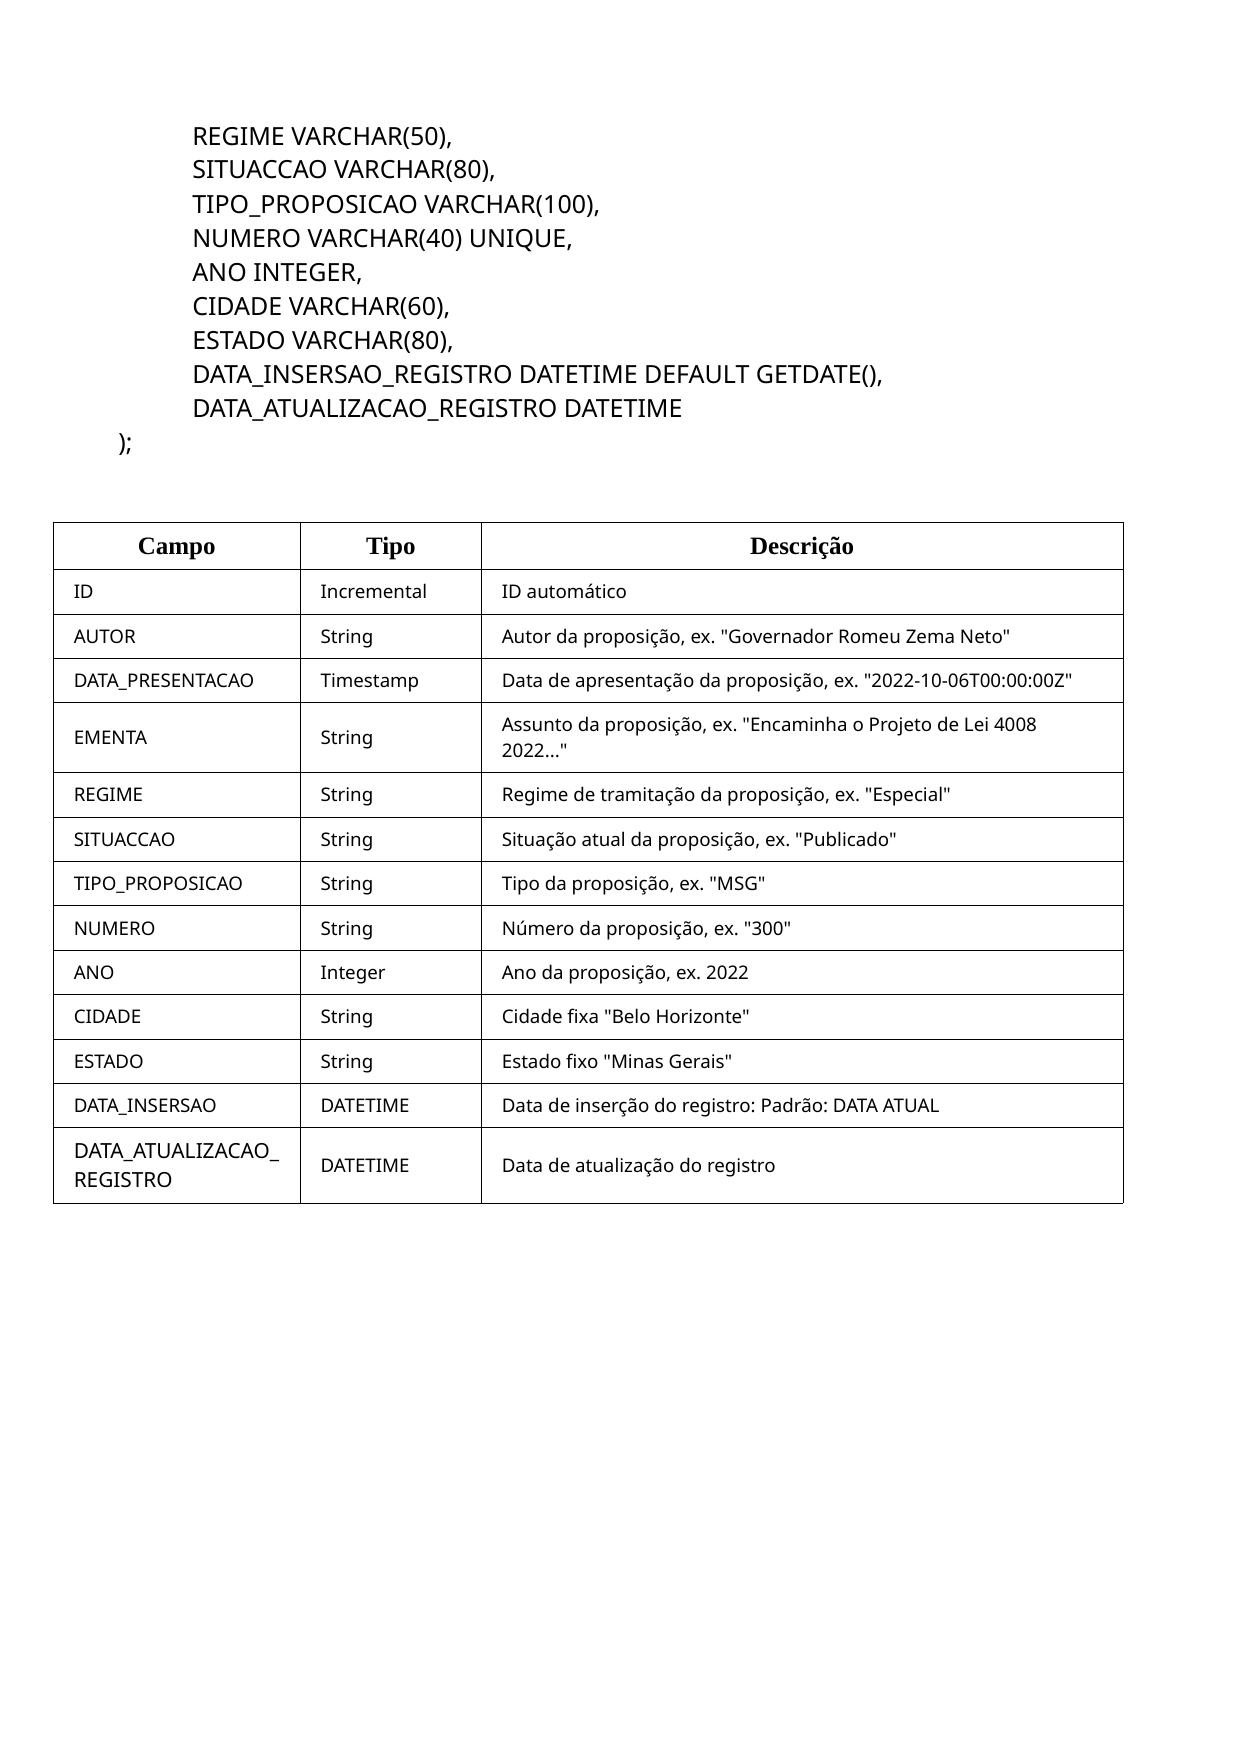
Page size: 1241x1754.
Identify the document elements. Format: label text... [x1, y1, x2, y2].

table_cell Regime de tramitação da proposição, ex. "Especial" [482, 773, 1123, 817]
table_cell TIPO_PROPOSICAO [54, 862, 300, 905]
table_cell String [301, 773, 481, 817]
table_cell DATA_PRESENTACAO [54, 659, 300, 702]
text ANO INTEGER, [118, 254, 1122, 288]
table_header Descrição [482, 523, 1123, 569]
table_cell Data de apresentação da proposição, ex. "2022-10-06T00:00:00Z" [482, 659, 1123, 702]
table_cell Situação atual da proposição, ex. "Publicado" [482, 818, 1123, 861]
text CIDADE VARCHAR(60), [118, 288, 1122, 322]
text DATA_ATUALIZACAO_REGISTRO DATETIME [118, 391, 1122, 425]
table_cell AUTOR [54, 615, 300, 658]
text ESTADO VARCHAR(80), [118, 322, 1122, 357]
table_cell Data de atualização do registro [482, 1128, 1123, 1203]
table_cell String [301, 818, 481, 861]
table_cell DATA_ATUALIZACAO_REGISTRO [54, 1128, 300, 1203]
table_cell CIDADE [54, 995, 300, 1038]
table_cell ID automático [482, 570, 1123, 613]
table_cell Cidade fixa "Belo Horizonte" [482, 995, 1123, 1038]
text NUMERO VARCHAR(40) UNIQUE, [118, 220, 1122, 254]
table_header Tipo [301, 523, 481, 569]
text REGIME VARCHAR(50), [118, 118, 1122, 152]
table_cell Autor da proposição, ex. "Governador Romeu Zema Neto" [482, 615, 1123, 658]
table_cell REGIME [54, 773, 300, 817]
table_cell ID [54, 570, 300, 613]
table_cell Assunto da proposição, ex. "Encaminha o Projeto de Lei 4008 2022..." [482, 703, 1123, 772]
text SITUACCAO VARCHAR(80), [118, 152, 1122, 186]
table_cell String [301, 1040, 481, 1083]
table_cell String [301, 703, 481, 772]
table_cell DATETIME [301, 1084, 481, 1127]
table_cell Tipo da proposição, ex. "MSG" [482, 862, 1123, 905]
table_cell Número da proposição, ex. "300" [482, 906, 1123, 950]
table_cell Timestamp [301, 659, 481, 702]
table_cell Incremental [301, 570, 481, 613]
table_cell String [301, 995, 481, 1038]
table_cell Ano da proposição, ex. 2022 [482, 951, 1123, 994]
text TIPO_PROPOSICAO VARCHAR(100), [118, 186, 1122, 220]
table_cell String [301, 906, 481, 950]
table_cell ANO [54, 951, 300, 994]
text DATA_INSERSAO_REGISTRO DATETIME DEFAULT GETDATE(), [118, 357, 1122, 391]
table_cell DATETIME [301, 1128, 481, 1203]
text ); [118, 425, 1122, 459]
table_cell String [301, 615, 481, 658]
table_cell ESTADO [54, 1040, 300, 1083]
table_cell DATA_INSERSAO [54, 1084, 300, 1127]
table_cell SITUACCAO [54, 818, 300, 861]
table_cell Data de inserção do registro: Padrão: DATA ATUAL [482, 1084, 1123, 1127]
table_cell String [301, 862, 481, 905]
table_cell NUMERO [54, 906, 300, 950]
table_cell Integer [301, 951, 481, 994]
table_header Campo [54, 523, 300, 569]
table_cell EMENTA [54, 703, 300, 772]
table_cell Estado fixo "Minas Gerais" [482, 1040, 1123, 1083]
